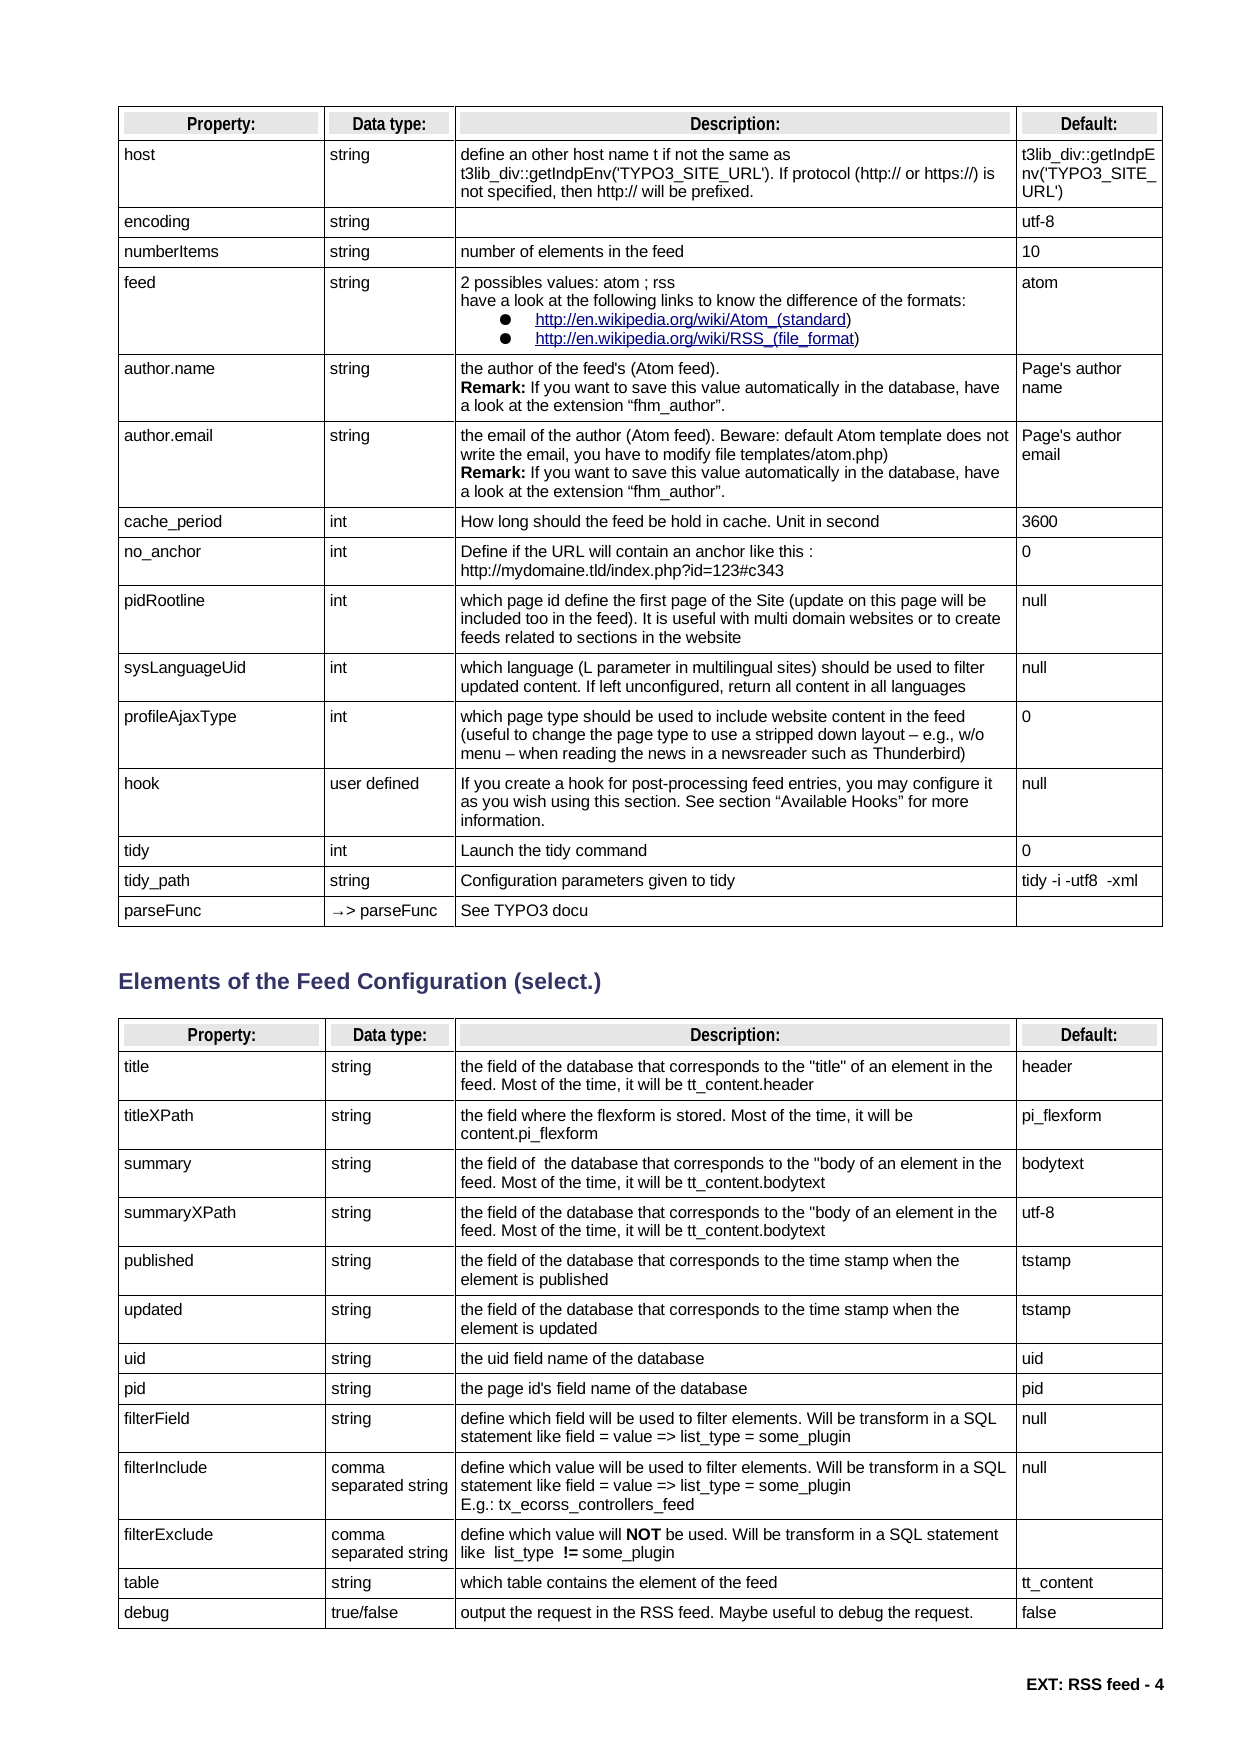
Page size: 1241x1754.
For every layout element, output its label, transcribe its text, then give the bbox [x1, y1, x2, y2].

table_cell filterInclude [119, 1453, 325, 1519]
table_cell the field where the flexform is stored. Most of the time, it will be content.pi_flexform [456, 1101, 1016, 1149]
table_cell 3600 [1017, 508, 1162, 537]
table_cell numberItems [119, 238, 324, 267]
table_cell the field of the database that corresponds to the "body of an element in the feed. Most of the time, it will be tt_content.bodytext [456, 1198, 1016, 1246]
table_header Property: [119, 1019, 325, 1051]
table_cell titleXPath [119, 1101, 325, 1149]
table_cell string [326, 1247, 454, 1295]
table_header Data type: [326, 1019, 454, 1051]
table_cell define which field will be used to filter elements. Will be transform in a SQL statement like field = value => list_type = some_plugin [456, 1405, 1016, 1452]
table_cell false [1017, 1599, 1162, 1628]
table_cell utf-8 [1017, 208, 1162, 237]
table_cell which page type should be used to include website content in the feed (useful to change the page type to use a stripped down layout – e.g., w/o menu – when reading the news in a newsreader such as Thunderbird) [456, 702, 1016, 768]
table_cell host [119, 141, 324, 207]
table_cell pi_flexform [1017, 1101, 1162, 1149]
table_cell debug [119, 1599, 325, 1628]
table_cell the uid field name of the database [456, 1344, 1016, 1373]
table_cell string [326, 1569, 454, 1598]
table_cell updated [119, 1296, 325, 1343]
table_cell tt_content [1017, 1569, 1162, 1598]
table_cell How long should the feed be hold in cache. Unit in second [456, 508, 1016, 537]
table_cell the author of the feed's (Atom feed). Remark: If you want to save this value automatically in the database, have a look at the extension “fhm_author”. [456, 355, 1016, 421]
table_cell the page id's field name of the database [456, 1374, 1016, 1404]
table_cell define which value will NOT be used. Will be transform in a SQL statement like list_type != some_plugin [456, 1520, 1016, 1568]
table_cell string [325, 268, 454, 354]
table_cell published [119, 1247, 325, 1295]
table_cell null [1017, 586, 1162, 653]
table_cell author.email [119, 422, 324, 507]
table_cell string [326, 1296, 454, 1343]
table_cell int [325, 586, 454, 653]
table_cell Page's author name [1017, 355, 1162, 421]
table_cell no_anchor [119, 538, 324, 585]
table_cell string [325, 867, 454, 896]
table_cell comma separated string [326, 1520, 454, 1568]
table_cell int [325, 508, 454, 537]
table_cell user defined [325, 769, 454, 836]
table_cell define an other host name t if not the same as t3lib_div::getIndpEnv('TYPO3_SITE_URL'). If protocol (http:// or https://) is not specified, then http:// will be prefixed. [456, 141, 1016, 207]
table_cell pid [1017, 1374, 1162, 1404]
table_cell 2 possibles values: atom ; rss have a look at the following links to know the difference of the formats: http://en.wikipedia.org/wiki/Atom_(standard) http://en.wikipedia.org/wiki/RSS_(file_format) [456, 268, 1016, 354]
table_cell which language (L parameter in multilingual sites) should be used to filter updated content. If left unconfigured, return all content in all languages [456, 654, 1016, 701]
table_cell 10 [1017, 238, 1162, 267]
table_cell profileAjaxType [119, 702, 324, 768]
table_cell 0 [1017, 538, 1162, 585]
table_cell string [325, 422, 454, 507]
table_cell [1017, 1520, 1162, 1568]
table_cell string [326, 1101, 454, 1149]
table_cell encoding [119, 208, 324, 237]
table_cell uid [1017, 1344, 1162, 1373]
table_cell →> parseFunc [325, 897, 454, 926]
table_cell parseFunc [119, 897, 324, 926]
table_cell feed [119, 268, 324, 354]
table_cell string [326, 1344, 454, 1373]
table_cell uid [119, 1344, 325, 1373]
table_cell header [1017, 1052, 1162, 1100]
table_cell the field of the database that corresponds to the time stamp when the element is updated [456, 1296, 1016, 1343]
table_header Default: [1017, 1019, 1162, 1051]
table_cell string [326, 1405, 454, 1452]
table_cell If you create a hook for post-processing feed entries, you may configure it as you wish using this section. See section “Available Hooks” for more information. [456, 769, 1016, 836]
table_header Description: [456, 107, 1016, 140]
table_cell null [1017, 769, 1162, 836]
table_cell string [325, 141, 454, 207]
table_cell tidy [119, 837, 324, 866]
table_cell output the request in the RSS feed. Maybe useful to debug the request. [456, 1599, 1016, 1628]
table_cell [1017, 897, 1162, 926]
table_cell pidRootline [119, 586, 324, 653]
table_cell null [1017, 654, 1162, 701]
table_cell filterExclude [119, 1520, 325, 1568]
table_cell tstamp [1017, 1247, 1162, 1295]
table_cell define which value will be used to filter elements. Will be transform in a SQL statement like field = value => list_type = some_plugin E.g.: tx_ecorss_controllers_feed [456, 1453, 1016, 1519]
table_cell summaryXPath [119, 1198, 325, 1246]
table_cell summary [119, 1150, 325, 1197]
table_cell [456, 208, 1016, 237]
table_cell tstamp [1017, 1296, 1162, 1343]
table_header Data type: [325, 107, 454, 140]
table_cell title [119, 1052, 325, 1100]
table_cell t3lib_div::getIndpEnv('TYPO3_SITE_URL') [1017, 141, 1162, 207]
table_cell See TYPO3 docu [456, 897, 1016, 926]
table_cell atom [1017, 268, 1162, 354]
table_cell 0 [1017, 837, 1162, 866]
table_cell tidy_path [119, 867, 324, 896]
table_cell sysLanguageUid [119, 654, 324, 701]
table_cell comma separated string [326, 1453, 454, 1519]
table_cell author.name [119, 355, 324, 421]
table_cell string [325, 238, 454, 267]
table_cell int [325, 654, 454, 701]
table_header Description: [456, 1019, 1016, 1051]
table_cell string [326, 1150, 454, 1197]
table_cell int [325, 538, 454, 585]
table_cell null [1017, 1405, 1162, 1452]
table_cell int [325, 702, 454, 768]
table_cell Define if the URL will contain an anchor like this : http://mydomaine.tld/index.php?id=123#c343 [456, 538, 1016, 585]
table_cell the field of the database that corresponds to the "body of an element in the feed. Most of the time, it will be tt_content.bodytext [456, 1150, 1016, 1197]
table_cell which page id define the first page of the Site (update on this page will be included too in the feed). It is useful with multi domain websites or to create feeds related to sections in the website [456, 586, 1016, 653]
table_cell utf-8 [1017, 1198, 1162, 1246]
table_cell the field of the database that corresponds to the "title" of an element in the feed. Most of the time, it will be tt_content.header [456, 1052, 1016, 1100]
table_cell bodytext [1017, 1150, 1162, 1197]
table_cell string [325, 355, 454, 421]
table_cell Page's author email [1017, 422, 1162, 507]
table_cell int [325, 837, 454, 866]
table_cell Launch the tidy command [456, 837, 1016, 866]
table_cell cache_period [119, 508, 324, 537]
table_cell pid [119, 1374, 325, 1404]
table_header Property: [119, 107, 324, 140]
table_cell tidy -i -utf8 -xml [1017, 867, 1162, 896]
table_cell Configuration parameters given to tidy [456, 867, 1016, 896]
subtitle Elements of the Feed Configuration (select.) [118, 968, 1163, 994]
table_cell which table contains the element of the feed [456, 1569, 1016, 1598]
table_cell hook [119, 769, 324, 836]
table_cell string [325, 208, 454, 237]
table_header Default: [1017, 107, 1162, 140]
table_cell string [326, 1198, 454, 1246]
table_cell number of elements in the feed [456, 238, 1016, 267]
table_cell table [119, 1569, 325, 1598]
table_cell filterField [119, 1405, 325, 1452]
table_cell string [326, 1374, 454, 1404]
table_cell true/false [326, 1599, 454, 1628]
table_cell the field of the database that corresponds to the time stamp when the element is published [456, 1247, 1016, 1295]
table_cell string [326, 1052, 454, 1100]
table_cell null [1017, 1453, 1162, 1519]
table_cell 0 [1017, 702, 1162, 768]
table_cell the email of the author (Atom feed). Beware: default Atom template does not write the email, you have to modify file templates/atom.php) Remark: If you want to save this value automatically in the database, have a look at the extension “fhm_author”. [456, 422, 1016, 507]
